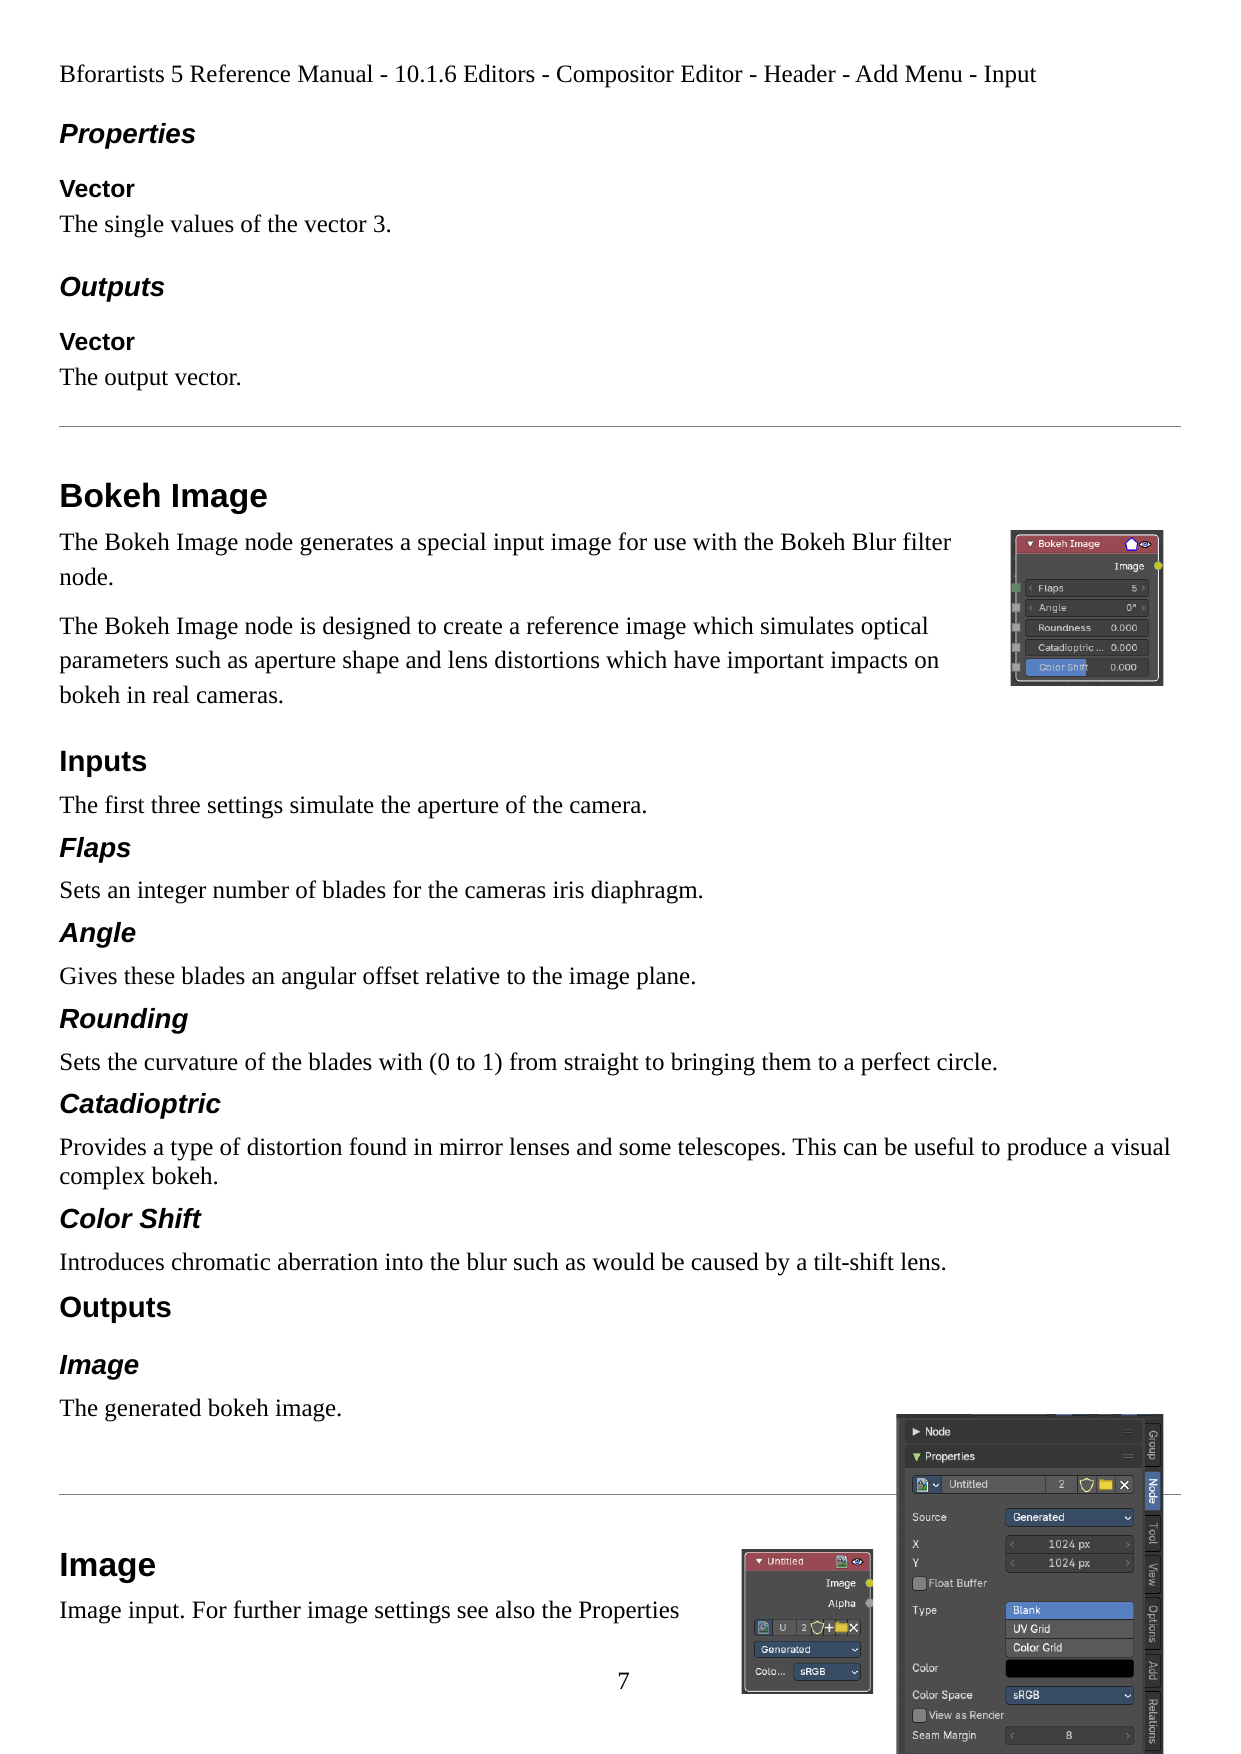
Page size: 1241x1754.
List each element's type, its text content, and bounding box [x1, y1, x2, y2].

subtitle Image [59, 1349, 1181, 1381]
picture [1010, 530, 1164, 686]
subtitle Angle [59, 917, 1181, 948]
text The first three settings simulate the aperture of the camera. [59, 790, 1181, 818]
text Introduces chromatic aberration into the blur such as would be caused by a tilt-shift lens. [59, 1247, 1181, 1275]
text Sets the curvature of the blades with (0 to 1) from straight to bringing them to a perfect circle. [59, 1047, 1181, 1075]
picture [741, 1549, 874, 1694]
subtitle Image [59, 1544, 896, 1583]
subtitle Bokeh Image [59, 476, 1181, 515]
text The single values of the vector 3. [59, 209, 1181, 238]
subtitle Properties [59, 117, 1181, 149]
text The Bokeh Image node generates a special input image for use with the Bokeh Blur filter node. [59, 527, 1181, 591]
picture [896, 1414, 1164, 1754]
subtitle Inputs [59, 743, 1181, 777]
subtitle Catadioptric [59, 1088, 1181, 1120]
text Gives these blades an angular offset relative to the image plane. [59, 961, 1181, 990]
text Provides a type of distortion found in mirror lenses and some telescopes. This can be useful to produce a visual complex bokeh. [59, 1132, 1181, 1190]
subtitle Rounding [59, 1002, 1181, 1034]
subtitle Color Shift [59, 1202, 1181, 1234]
subtitle Outputs [59, 1290, 1181, 1324]
text The Bokeh Image node is designed to create a reference image which simulates optical parameters such as aperture shape and lens distortions which have important impacts on bokeh in real cameras. [59, 611, 1181, 709]
subtitle Outputs [59, 271, 1181, 302]
text The generated bokeh image. [59, 1393, 1181, 1422]
text Sets an integer number of blades for the cameras iris diaphragm. [59, 875, 1181, 904]
text The output vector. [59, 362, 1181, 391]
subtitle Vector [59, 327, 1181, 356]
text Image input. For further image settings see also the Properties [59, 1596, 741, 1624]
subtitle Flaps [59, 831, 1181, 863]
subtitle [1164, 1544, 1181, 1583]
subtitle Vector [59, 174, 1181, 203]
